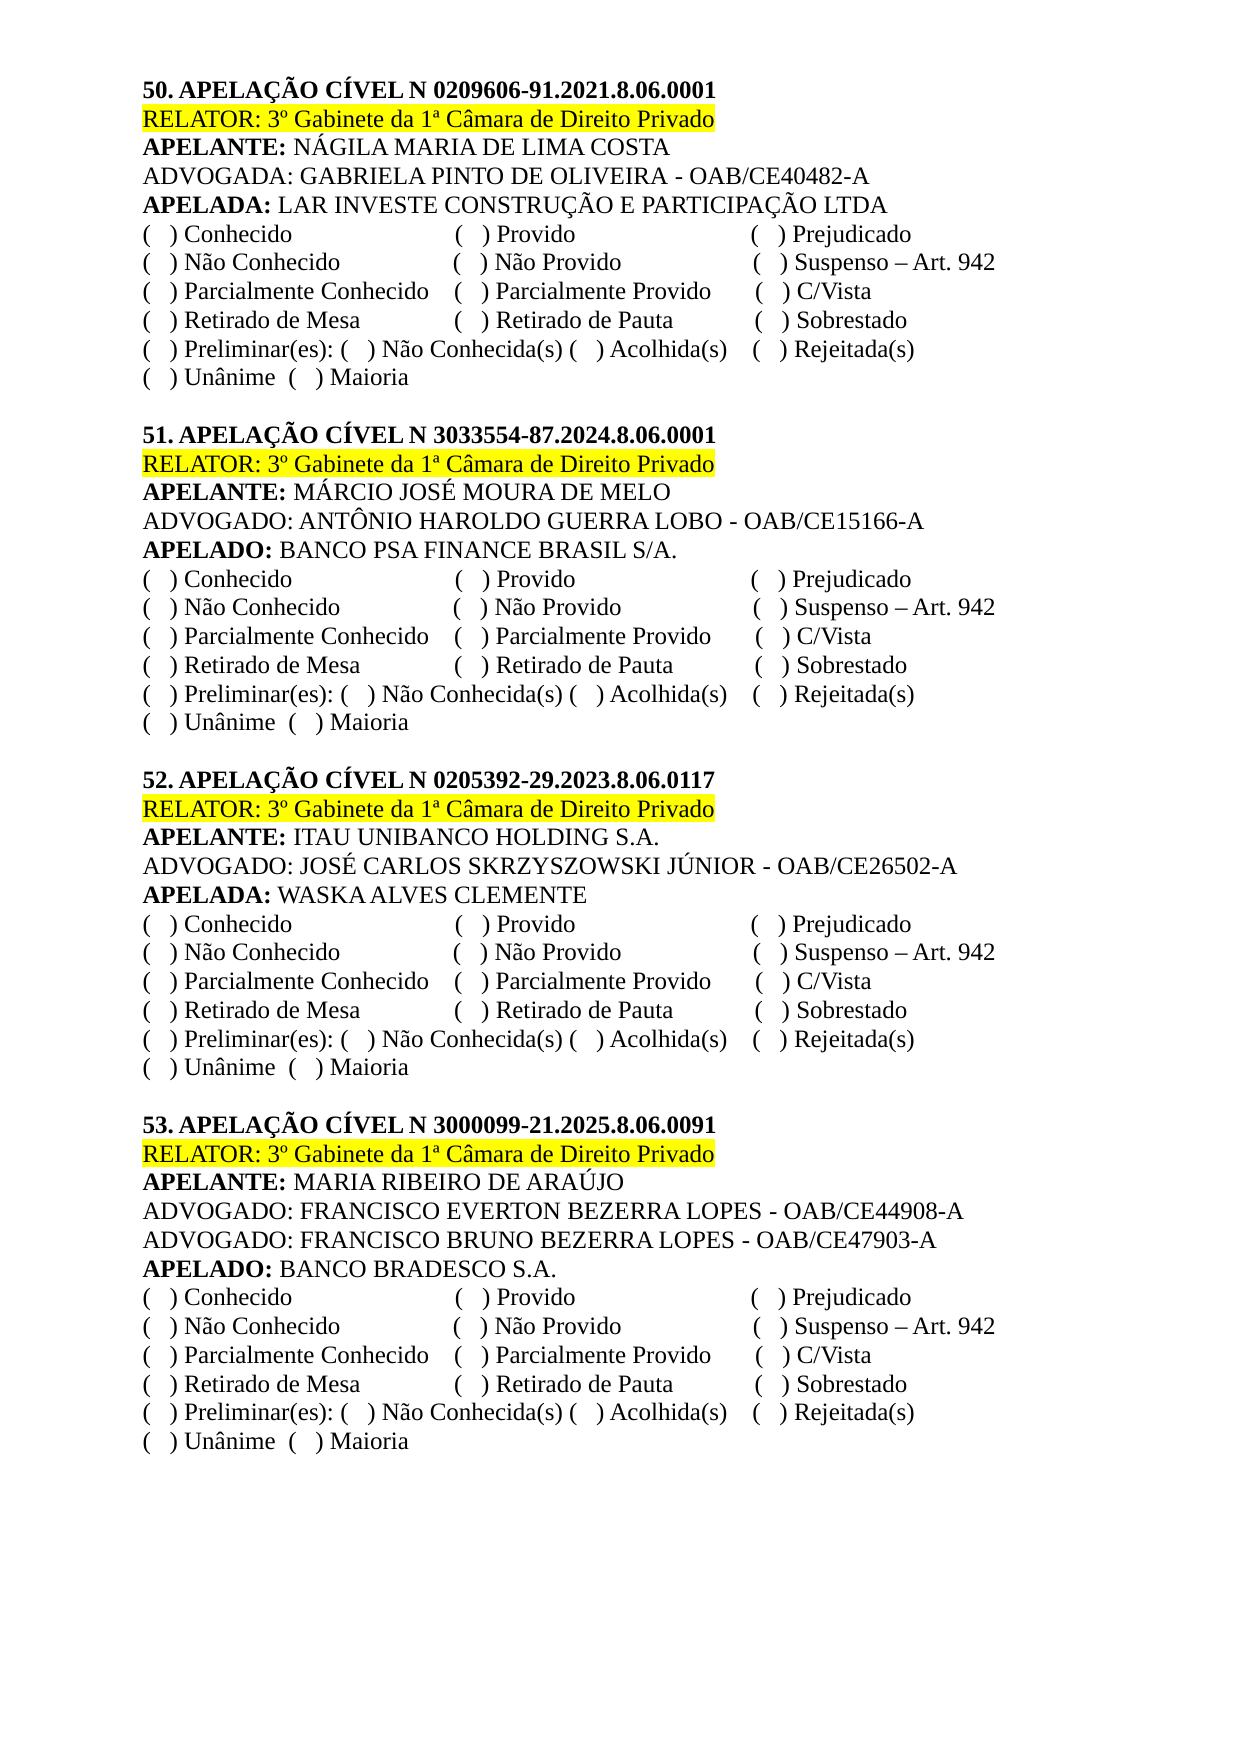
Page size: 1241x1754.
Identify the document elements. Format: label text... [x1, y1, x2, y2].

text ( ) Retirado de Mesa ( ) Retirado de Pauta ( ) Sobrestado [142, 305, 1141, 334]
text ( ) Parcialmente Conhecido ( ) Parcialmente Provido ( ) C/Vista [142, 621, 1141, 650]
text ( ) Não Conhecido ( ) Não Provido ( ) Suspenso – Art. 942 [142, 1311, 1141, 1340]
text ( ) Retirado de Mesa ( ) Retirado de Pauta ( ) Sobrestado [142, 1369, 1141, 1397]
text ( ) Unânime ( ) Maioria 51. APELAÇÃO CÍVEL N 3033554-87.2024.8.06.0001 RELATOR: 3º Gabinete da 1ª Câmara de Direito Privado APELANTE: MÁRCIO JOSÉ MOURA DE MELO ADVOGADO: ANTÔNIO HAROLDO GUERRA LOBO - OAB/CE15166-A APELADO: BANCO PSA FINANCE BRASIL S/A. ( ) Conhecido ( ) Provido ( ) Prejudicado [142, 362, 1141, 592]
text ( ) Preliminar(es): ( ) Não Conhecida(s) ( ) Acolhida(s) ( ) Rejeitada(s) [142, 679, 1141, 707]
text ( ) Não Conhecido ( ) Não Provido ( ) Suspenso – Art. 942 [142, 247, 1141, 276]
text ( ) Preliminar(es): ( ) Não Conhecida(s) ( ) Acolhida(s) ( ) Rejeitada(s) [142, 1397, 1141, 1426]
text ( ) Retirado de Mesa ( ) Retirado de Pauta ( ) Sobrestado [142, 995, 1141, 1024]
text ( ) Unânime ( ) Maioria 52. APELAÇÃO CÍVEL N 0205392-29.2023.8.06.0117 RELATOR: 3º Gabinete da 1ª Câmara de Direito Privado APELANTE: ITAU UNIBANCO HOLDING S.A. ADVOGADO: JOSÉ CARLOS SKRZYSZOWSKI JÚNIOR - OAB/CE26502-A APELADA: WASKA ALVES CLEMENTE ( ) Conhecido ( ) Provido ( ) Prejudicado [142, 707, 1141, 937]
text ( ) Unânime ( ) Maioria [142, 1426, 1141, 1512]
text ( ) Não Conhecido ( ) Não Provido ( ) Suspenso – Art. 942 [142, 937, 1141, 966]
text ( ) Unânime ( ) Maioria 53. APELAÇÃO CÍVEL N 3000099-21.2025.8.06.0091 RELATOR: 3º Gabinete da 1ª Câmara de Direito Privado APELANTE: MARIA RIBEIRO DE ARAÚJO ADVOGADO: FRANCISCO EVERTON BEZERRA LOPES - OAB/CE44908-A ADVOGADO: FRANCISCO BRUNO BEZERRA LOPES - OAB/CE47903-A APELADO: BANCO BRADESCO S.A. ( ) Conhecido ( ) Provido ( ) Prejudicado [142, 1052, 1141, 1311]
text ( ) Retirado de Mesa ( ) Retirado de Pauta ( ) Sobrestado [142, 650, 1141, 679]
text ( ) Parcialmente Conhecido ( ) Parcialmente Provido ( ) C/Vista [142, 1340, 1141, 1369]
text ( ) Parcialmente Conhecido ( ) Parcialmente Provido ( ) C/Vista [142, 966, 1141, 995]
text ( ) Preliminar(es): ( ) Não Conhecida(s) ( ) Acolhida(s) ( ) Rejeitada(s) [142, 334, 1141, 362]
text ( ) Não Conhecido ( ) Não Provido ( ) Suspenso – Art. 942 [142, 592, 1141, 621]
text ( ) Preliminar(es): ( ) Não Conhecida(s) ( ) Acolhida(s) ( ) Rejeitada(s) [142, 1024, 1141, 1052]
text 50. APELAÇÃO CÍVEL N 0209606-91.2021.8.06.0001 RELATOR: 3º Gabinete da 1ª Câmara de Direito Privado APELANTE: NÁGILA MARIA DE LIMA COSTA ADVOGADA: GABRIELA PINTO DE OLIVEIRA - OAB/CE40482-A APELADA: LAR INVESTE CONSTRUÇÃO E PARTICIPAÇÃO LTDA ( ) Conhecido ( ) Provido ( ) Prejudicado [142, 75, 1141, 247]
text ( ) Parcialmente Conhecido ( ) Parcialmente Provido ( ) C/Vista [142, 276, 1141, 305]
